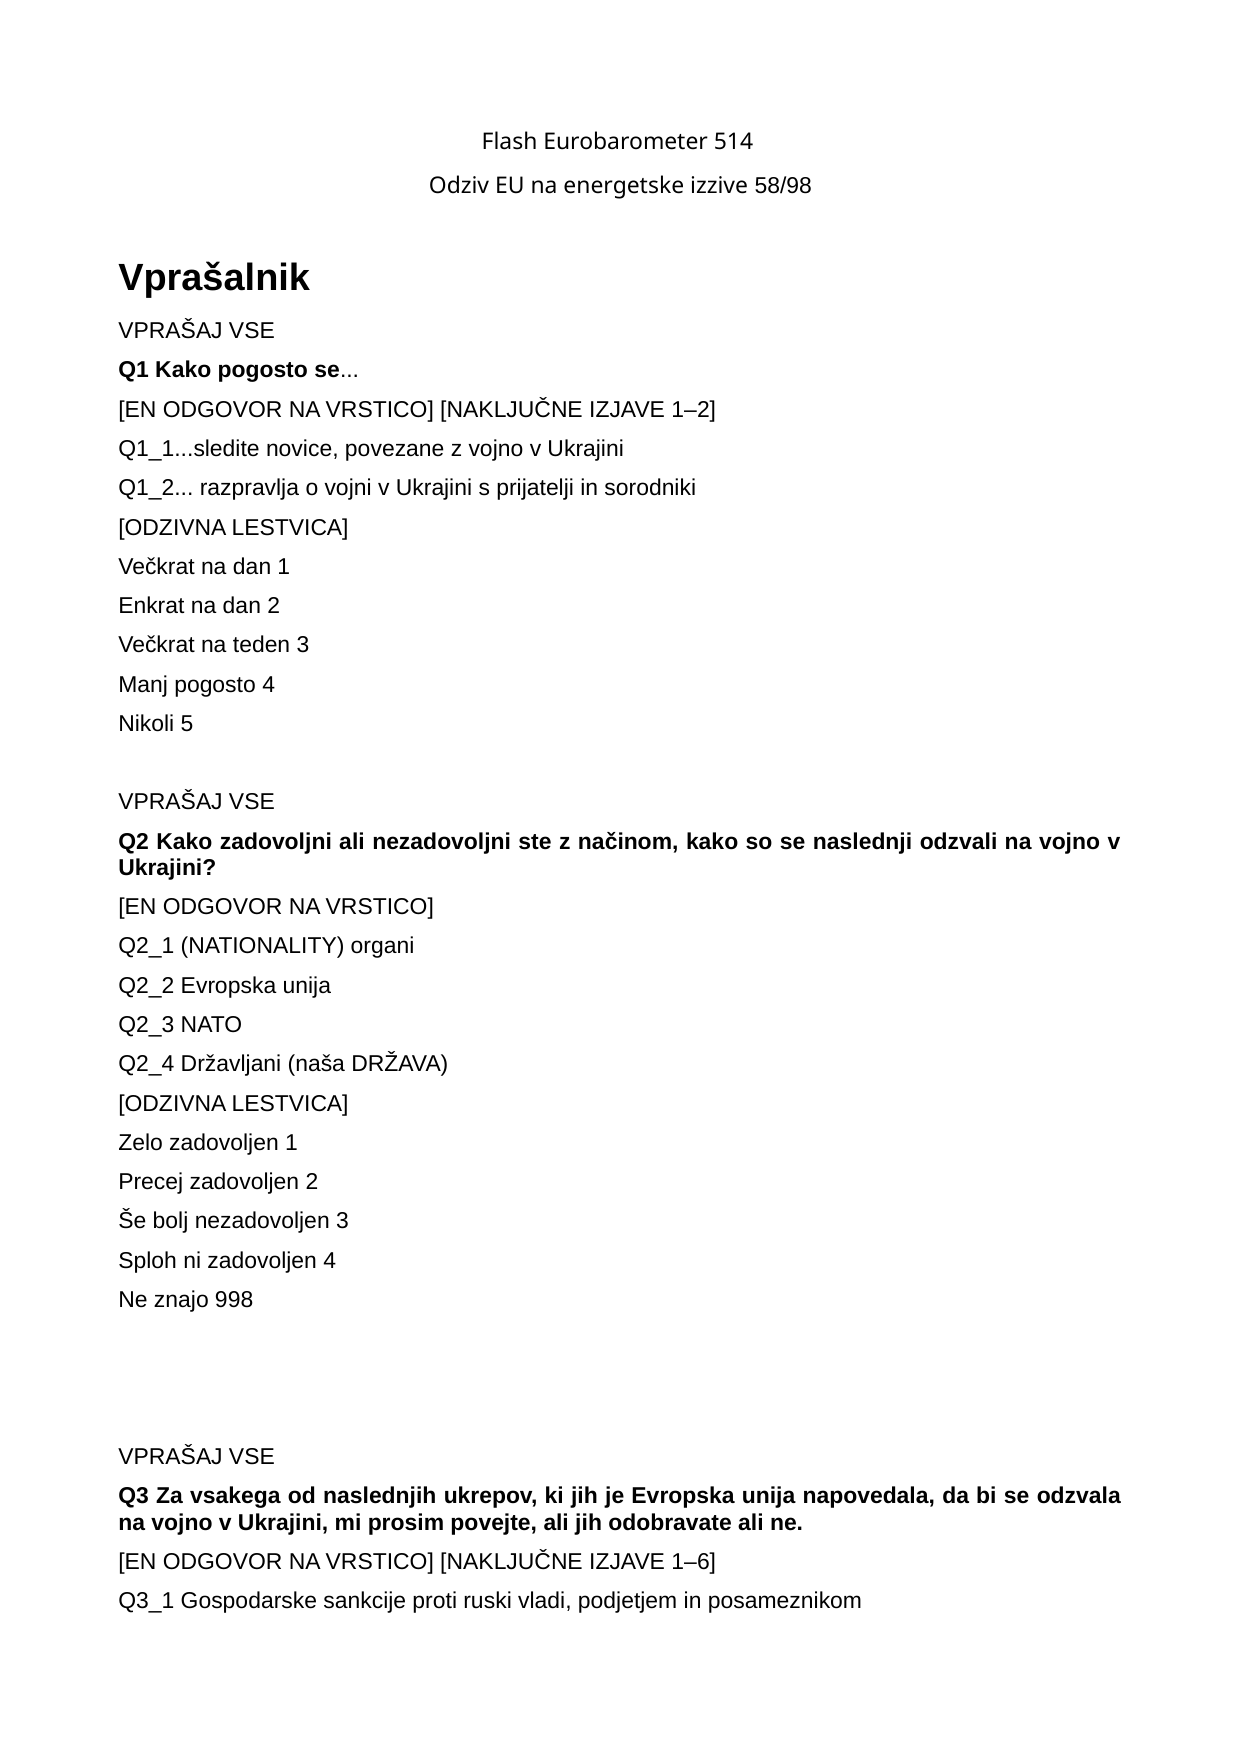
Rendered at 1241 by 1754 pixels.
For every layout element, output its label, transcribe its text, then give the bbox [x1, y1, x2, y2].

text VPRAŠAJ VSE [118, 1443, 1122, 1469]
text Q2_2 Evropska unija [118, 972, 1122, 998]
text Zelo zadovoljen 1 [118, 1129, 1122, 1155]
text [EN ODGOVOR NA VRSTICO] [NAKLJUČNE IZJAVE 1–2] [118, 396, 1122, 422]
text Precej zadovoljen 2 [118, 1168, 1122, 1194]
text Q2 Kako zadovoljni ali nezadovoljni ste z načinom, kako so se naslednji odzvali na vojno v Ukrajini? [118, 828, 1122, 880]
text Q1_1...sledite novice, povezane z vojno v Ukrajini [118, 435, 1122, 461]
text Ne znajo 998 [118, 1286, 1122, 1312]
text Večkrat na teden 3 [118, 631, 1122, 658]
text [ODZIVNA LESTVICA] [118, 513, 1122, 540]
text VPRAŠAJ VSE [118, 317, 1122, 343]
text [ODZIVNA LESTVICA] [118, 1089, 1122, 1116]
text Q1 Kako pogosto se... [118, 356, 1122, 383]
text [EN ODGOVOR NA VRSTICO] [118, 893, 1122, 919]
text [EN ODGOVOR NA VRSTICO] [NAKLJUČNE IZJAVE 1–6] [118, 1548, 1122, 1574]
text Q2_3 NATO [118, 1011, 1122, 1037]
subtitle Vprašalnik [118, 254, 1122, 298]
text Q2_4 Državljani (naša DRŽAVA) [118, 1050, 1122, 1077]
text Q1_2... razpravlja o vojni v Ukrajini s prijatelji in sorodniki [118, 474, 1122, 501]
text Nikoli 5 [118, 710, 1122, 736]
text Še bolj nezadovoljen 3 [118, 1207, 1122, 1234]
text Manj pogosto 4 [118, 671, 1122, 697]
text Večkrat na dan 1 [118, 553, 1122, 579]
text Q2_1 (NATIONALITY) organi [118, 932, 1122, 959]
text Sploh ni zadovoljen 4 [118, 1247, 1122, 1273]
text Q3_1 Gospodarske sankcije proti ruski vladi, podjetjem in posameznikom [118, 1587, 1122, 1613]
text Q3 Za vsakega od naslednjih ukrepov, ki jih je Evropska unija napovedala, da bi se odzvala na vojno v Ukrajini, mi prosim povejte, ali jih odobravate ali ne. [118, 1482, 1122, 1535]
text Enkrat na dan 2 [118, 592, 1122, 618]
text VPRAŠAJ VSE [118, 788, 1122, 815]
